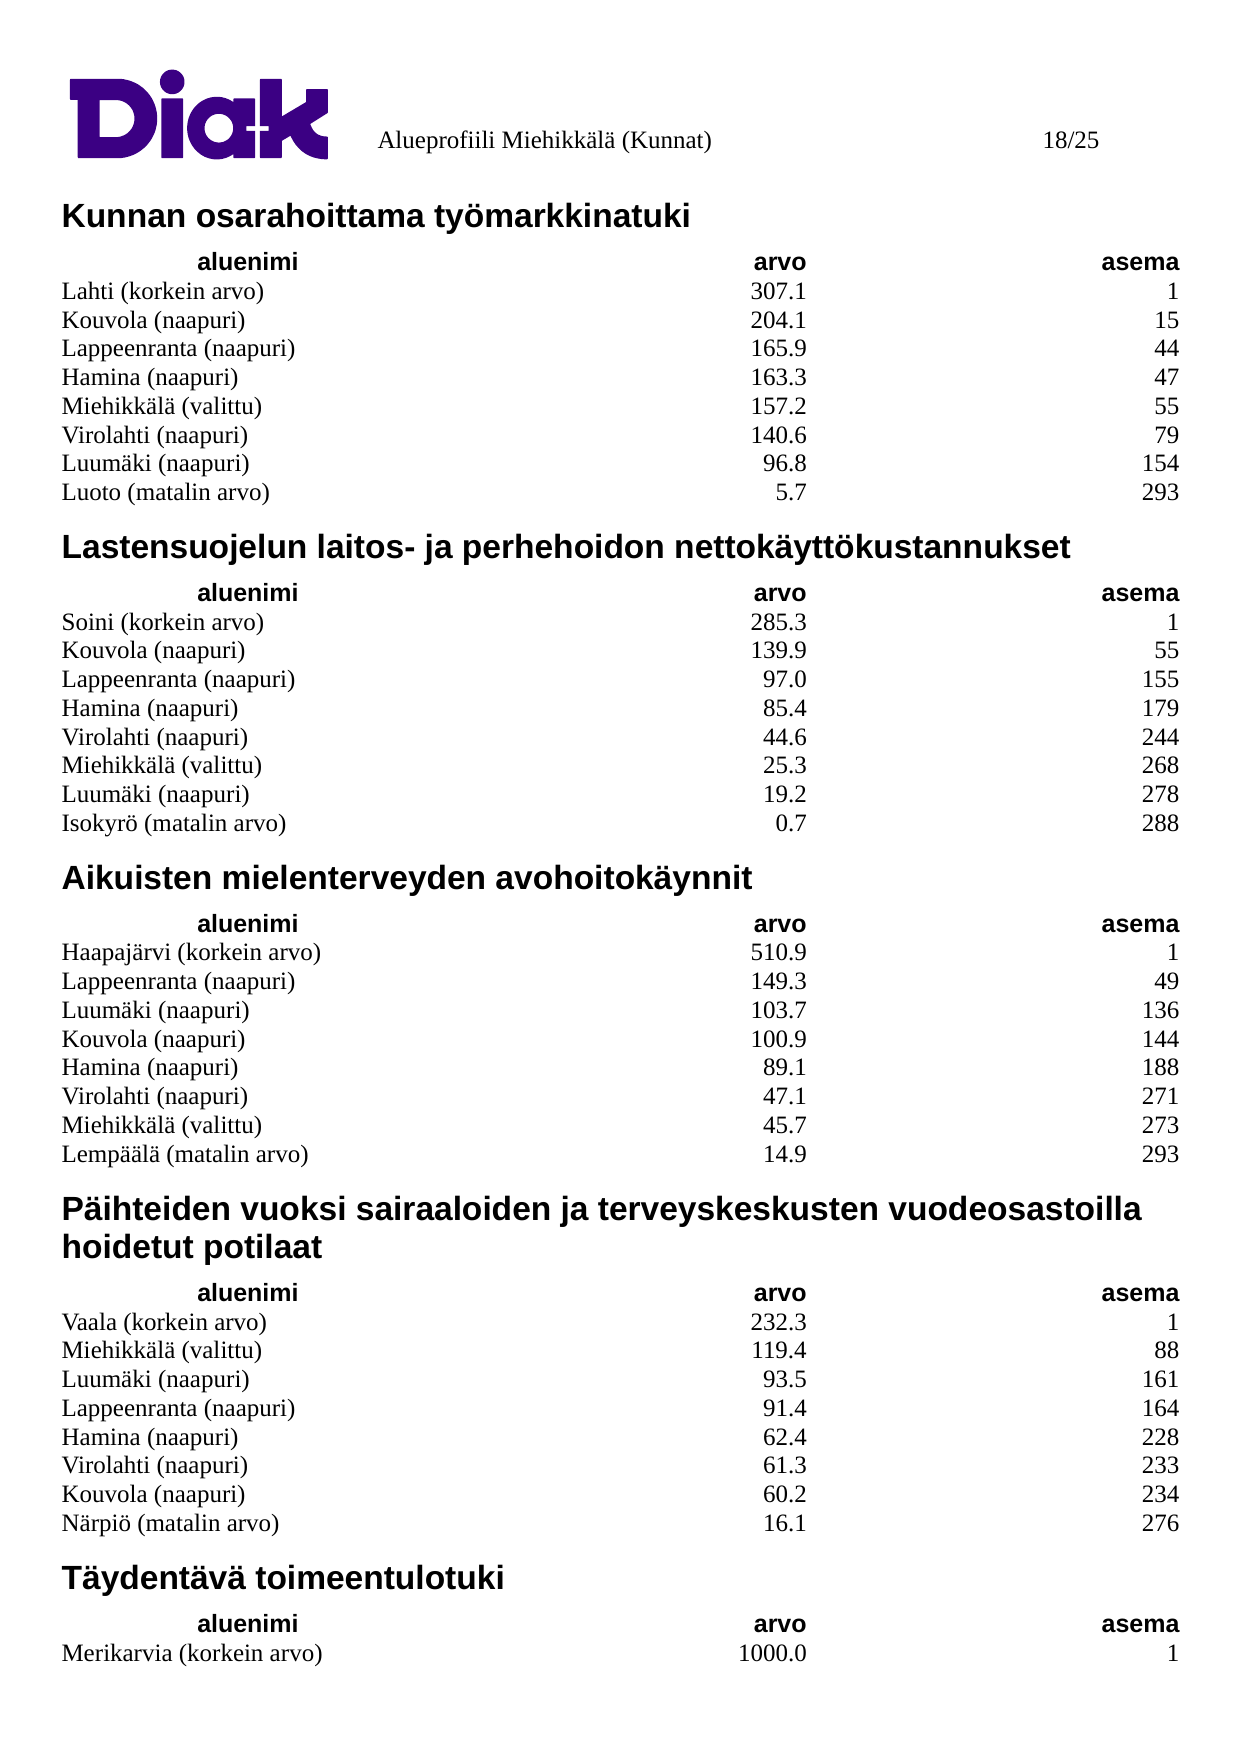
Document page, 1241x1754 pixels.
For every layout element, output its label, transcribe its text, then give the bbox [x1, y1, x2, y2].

table_cell 276 [806, 1508, 1179, 1537]
table_cell 16.1 [434, 1508, 806, 1537]
table_cell 97.0 [434, 664, 806, 693]
table_cell 1 [806, 1307, 1179, 1336]
table_cell 510.9 [434, 938, 806, 966]
table_cell 47 [806, 362, 1179, 391]
table_cell 293 [806, 1139, 1179, 1167]
table_cell Luumäki (naapuri) [61, 449, 434, 477]
table_header aluenimi [61, 578, 434, 607]
table_cell 44 [806, 334, 1179, 362]
table_cell 155 [806, 664, 1179, 693]
table_cell Lappeenranta (naapuri) [61, 1393, 434, 1422]
table_cell 14.9 [434, 1139, 806, 1167]
table_cell Lahti (korkein arvo) [61, 276, 434, 305]
table_cell 188 [806, 1053, 1179, 1081]
table_cell 0.7 [434, 808, 806, 837]
table_cell 100.9 [434, 1024, 806, 1052]
table_cell Kouvola (naapuri) [61, 305, 434, 333]
table_cell 268 [806, 751, 1179, 779]
table_cell 163.3 [434, 362, 806, 391]
table_cell 271 [806, 1081, 1179, 1110]
table_cell Lappeenranta (naapuri) [61, 334, 434, 362]
table_cell Lappeenranta (naapuri) [61, 966, 434, 995]
table_cell 5.7 [434, 477, 806, 506]
table_cell 19.2 [434, 779, 806, 808]
table_header aluenimi [61, 247, 434, 276]
table_cell 45.7 [434, 1110, 806, 1139]
table_cell 307.1 [434, 276, 806, 305]
table_cell 96.8 [434, 449, 806, 477]
table_cell 1000.0 [434, 1638, 806, 1666]
table_header arvo [434, 909, 806, 937]
table_cell Kouvola (naapuri) [61, 636, 434, 664]
table_cell 93.5 [434, 1364, 806, 1393]
table_cell 1 [806, 938, 1179, 966]
table_cell 232.3 [434, 1307, 806, 1336]
table_header aluenimi [61, 909, 434, 937]
table_cell Vaala (korkein arvo) [61, 1307, 434, 1336]
table_header aluenimi [61, 1278, 434, 1307]
table_cell Lempäälä (matalin arvo) [61, 1139, 434, 1167]
table_header asema [806, 909, 1179, 937]
table_cell 60.2 [434, 1479, 806, 1508]
table_header asema [806, 247, 1179, 276]
table_cell 165.9 [434, 334, 806, 362]
table_cell 25.3 [434, 751, 806, 779]
table_cell Merikarvia (korkein arvo) [61, 1638, 434, 1666]
subtitle Täydentävä toimeentulotuki [61, 1558, 1179, 1596]
table_cell Hamina (naapuri) [61, 693, 434, 722]
table_cell 244 [806, 722, 1179, 751]
table_cell 278 [806, 779, 1179, 808]
table_cell Miehikkälä (valittu) [61, 751, 434, 779]
table_cell 1 [806, 276, 1179, 305]
table_cell 140.6 [434, 420, 806, 448]
table_cell Hamina (naapuri) [61, 362, 434, 391]
table_cell 149.3 [434, 966, 806, 995]
table_cell Kouvola (naapuri) [61, 1024, 434, 1052]
table_cell 44.6 [434, 722, 806, 751]
table_header arvo [434, 1278, 806, 1307]
table_cell Miehikkälä (valittu) [61, 1110, 434, 1139]
table_cell Luoto (matalin arvo) [61, 477, 434, 506]
table_cell Isokyrö (matalin arvo) [61, 808, 434, 837]
table_cell 47.1 [434, 1081, 806, 1110]
subtitle Kunnan osarahoittama työmarkkinatuki [61, 196, 1179, 235]
table_cell 139.9 [434, 636, 806, 664]
table_cell 288 [806, 808, 1179, 837]
subtitle Aikuisten mielenterveyden avohoitokäynnit [61, 858, 1179, 896]
table_cell Luumäki (naapuri) [61, 995, 434, 1024]
table_cell 285.3 [434, 607, 806, 636]
table_cell 103.7 [434, 995, 806, 1024]
table_header aluenimi [61, 1609, 434, 1638]
table_cell Virolahti (naapuri) [61, 722, 434, 751]
table_cell 179 [806, 693, 1179, 722]
table_header arvo [434, 578, 806, 607]
table_cell 144 [806, 1024, 1179, 1052]
table_header asema [806, 1609, 1179, 1638]
table_cell 61.3 [434, 1451, 806, 1479]
table_cell 1 [806, 607, 1179, 636]
table_cell 62.4 [434, 1422, 806, 1451]
table_cell 55 [806, 636, 1179, 664]
table_cell 88 [806, 1336, 1179, 1364]
table_cell 1 [806, 1638, 1179, 1666]
table_cell 91.4 [434, 1393, 806, 1422]
table_cell Miehikkälä (valittu) [61, 391, 434, 420]
table_cell 204.1 [434, 305, 806, 333]
table_cell Soini (korkein arvo) [61, 607, 434, 636]
table_cell 293 [806, 477, 1179, 506]
table_cell 89.1 [434, 1053, 806, 1081]
table_cell Luumäki (naapuri) [61, 1364, 434, 1393]
table_cell 154 [806, 449, 1179, 477]
table_cell Luumäki (naapuri) [61, 779, 434, 808]
table_cell 164 [806, 1393, 1179, 1422]
table_cell Virolahti (naapuri) [61, 1081, 434, 1110]
table_cell 233 [806, 1451, 1179, 1479]
table_cell Lappeenranta (naapuri) [61, 664, 434, 693]
table_cell Virolahti (naapuri) [61, 420, 434, 448]
table_cell 49 [806, 966, 1179, 995]
table_header asema [806, 578, 1179, 607]
table_cell 228 [806, 1422, 1179, 1451]
table_cell Virolahti (naapuri) [61, 1451, 434, 1479]
table_cell 79 [806, 420, 1179, 448]
table_cell 161 [806, 1364, 1179, 1393]
table_cell 85.4 [434, 693, 806, 722]
table_cell 15 [806, 305, 1179, 333]
table_cell 119.4 [434, 1336, 806, 1364]
table_header asema [806, 1278, 1179, 1307]
table_cell 273 [806, 1110, 1179, 1139]
table_header arvo [434, 1609, 806, 1638]
table_cell 157.2 [434, 391, 806, 420]
table_cell 234 [806, 1479, 1179, 1508]
table_cell Kouvola (naapuri) [61, 1479, 434, 1508]
subtitle Päihteiden vuoksi sairaaloiden ja terveyskeskusten vuodeosastoilla hoidetut potilaat [61, 1188, 1179, 1266]
table_cell Haapajärvi (korkein arvo) [61, 938, 434, 966]
table_header arvo [434, 247, 806, 276]
table_cell 136 [806, 995, 1179, 1024]
table_cell Närpiö (matalin arvo) [61, 1508, 434, 1537]
table_cell Miehikkälä (valittu) [61, 1336, 434, 1364]
table_cell Hamina (naapuri) [61, 1053, 434, 1081]
subtitle Lastensuojelun laitos- ja perhehoidon nettokäyttökustannukset [61, 527, 1179, 566]
table_cell Hamina (naapuri) [61, 1422, 434, 1451]
table_cell 55 [806, 391, 1179, 420]
